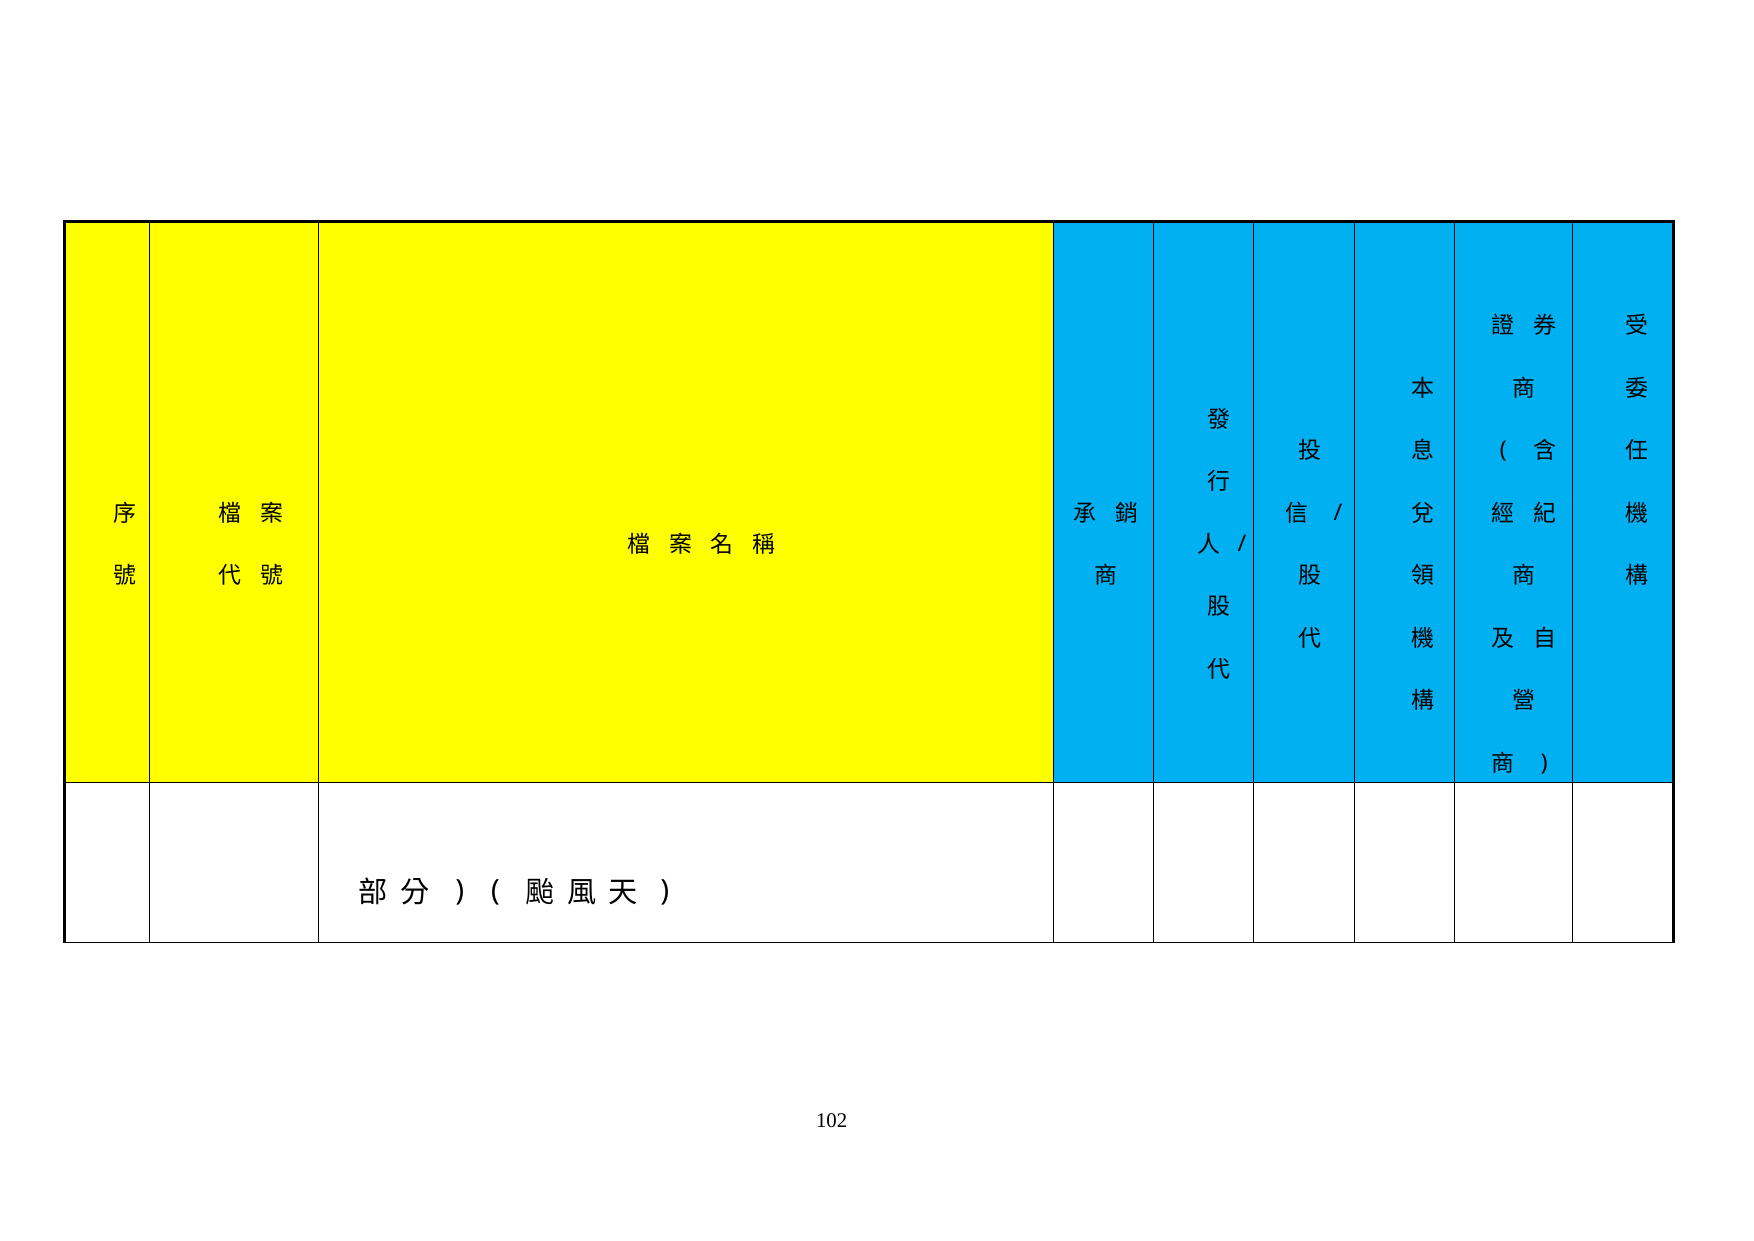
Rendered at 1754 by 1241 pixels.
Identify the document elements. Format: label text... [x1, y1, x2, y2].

table_cell [1054, 783, 1153, 941]
table_header 檔案名稱 [319, 223, 1053, 782]
table_cell [1254, 783, 1354, 941]
table_cell 部分) (颱風天) [319, 783, 1053, 941]
table_header 本息兌領 機構 [1355, 223, 1454, 782]
table_cell [1455, 783, 1572, 941]
table_cell [1355, 783, 1454, 941]
table_cell [150, 783, 318, 941]
table_header 承銷商 [1054, 223, 1153, 782]
table_cell [1573, 783, 1672, 941]
table_header 證券商 (含經紀商 及自營商) [1455, 223, 1572, 782]
table_header 發行人/ 股代 [1154, 223, 1253, 782]
table_cell [66, 783, 149, 941]
table_header 檔案 代號 [150, 223, 318, 782]
table_header 序號 [66, 223, 149, 782]
table_header 投信/ 股代 [1254, 223, 1354, 782]
table_header 受委任 機構 [1573, 223, 1672, 782]
table_cell [1154, 783, 1253, 941]
